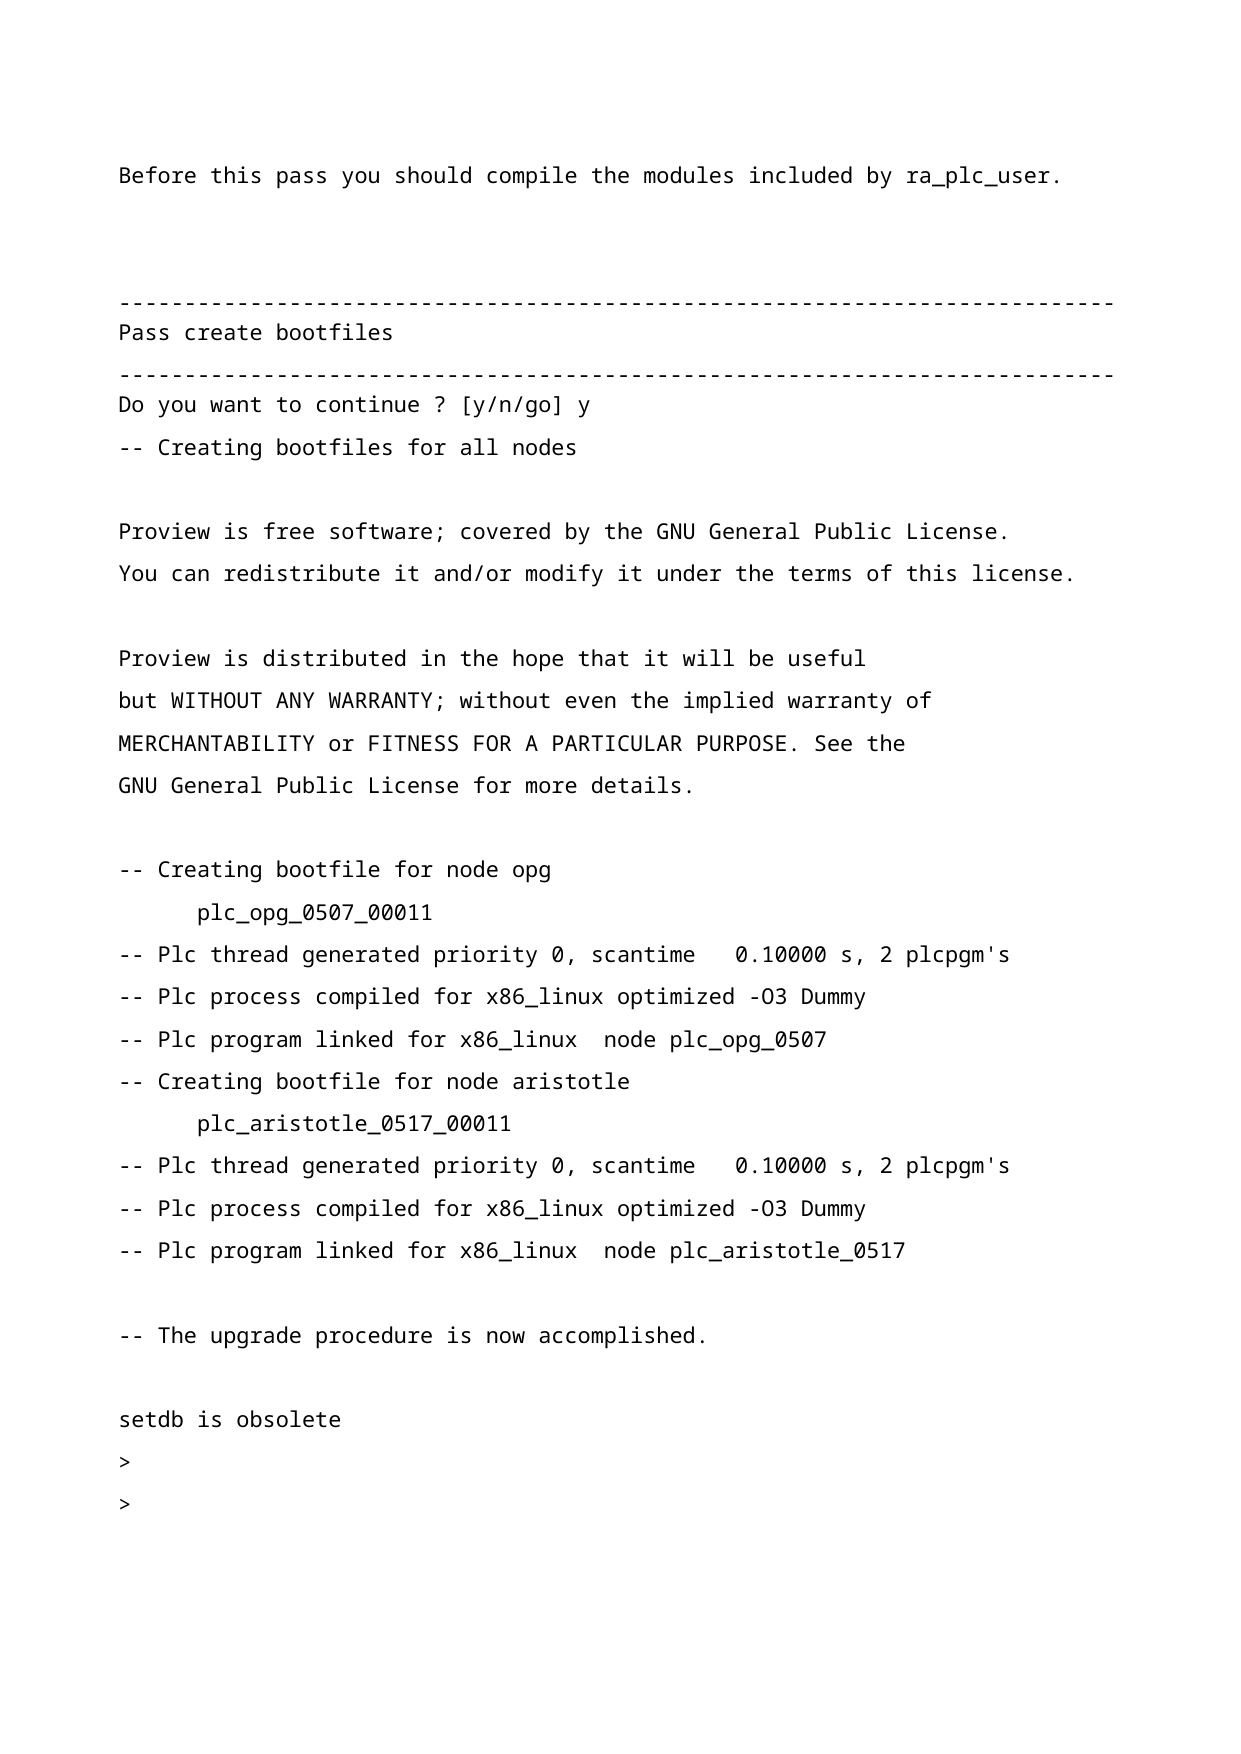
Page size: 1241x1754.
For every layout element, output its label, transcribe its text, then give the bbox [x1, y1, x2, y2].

text ---------------------------------------------------------------------------- Pass create bootfiles [118, 287, 1122, 347]
text but WITHOUT ANY WARRANTY; without even the implied warranty of [118, 685, 1122, 715]
text -- The upgrade procedure is now accomplished. [118, 1319, 1122, 1349]
text -- Creating bootfiles for all nodes [118, 431, 1122, 461]
text -- Plc thread generated priority 0, scantime 0.10000 s, 2 plcpgm's [118, 1150, 1122, 1180]
text -- Plc thread generated priority 0, scantime 0.10000 s, 2 plcpgm's [118, 939, 1122, 969]
text Before this pass you should compile the modules included by ra_plc_user. [118, 160, 1122, 190]
text > [118, 1446, 1122, 1476]
text plc_aristotle_0517_00011 [118, 1108, 1122, 1138]
text -- Plc program linked for x86_linux node plc_opg_0507 [118, 1023, 1122, 1053]
text You can redistribute it and/or modify it under the terms of this license. [118, 558, 1122, 588]
text ----------------------------------------------------------------------------Do you want to continue ? [y/n/go] y [118, 359, 1122, 419]
text > [118, 1489, 1122, 1518]
text -- Creating bootfile for node opg [118, 854, 1122, 884]
text MERCHANTABILITY or FITNESS FOR A PARTICULAR PURPOSE. See the [118, 727, 1122, 757]
text -- Creating bootfile for node aristotle [118, 1066, 1122, 1096]
text -- Plc process compiled for x86_linux optimized -O3 Dummy [118, 1193, 1122, 1222]
text setdb is obsolete [118, 1404, 1122, 1434]
text -- Plc program linked for x86_linux node plc_aristotle_0517 [118, 1235, 1122, 1265]
text plc_opg_0507_00011 [118, 897, 1122, 926]
text -- Plc process compiled for x86_linux optimized -O3 Dummy [118, 981, 1122, 1011]
text Proview is distributed in the hope that it will be useful [118, 643, 1122, 673]
text GNU General Public License for more details. [118, 770, 1122, 799]
text Proview is free software; covered by the GNU General Public License. [118, 516, 1122, 546]
